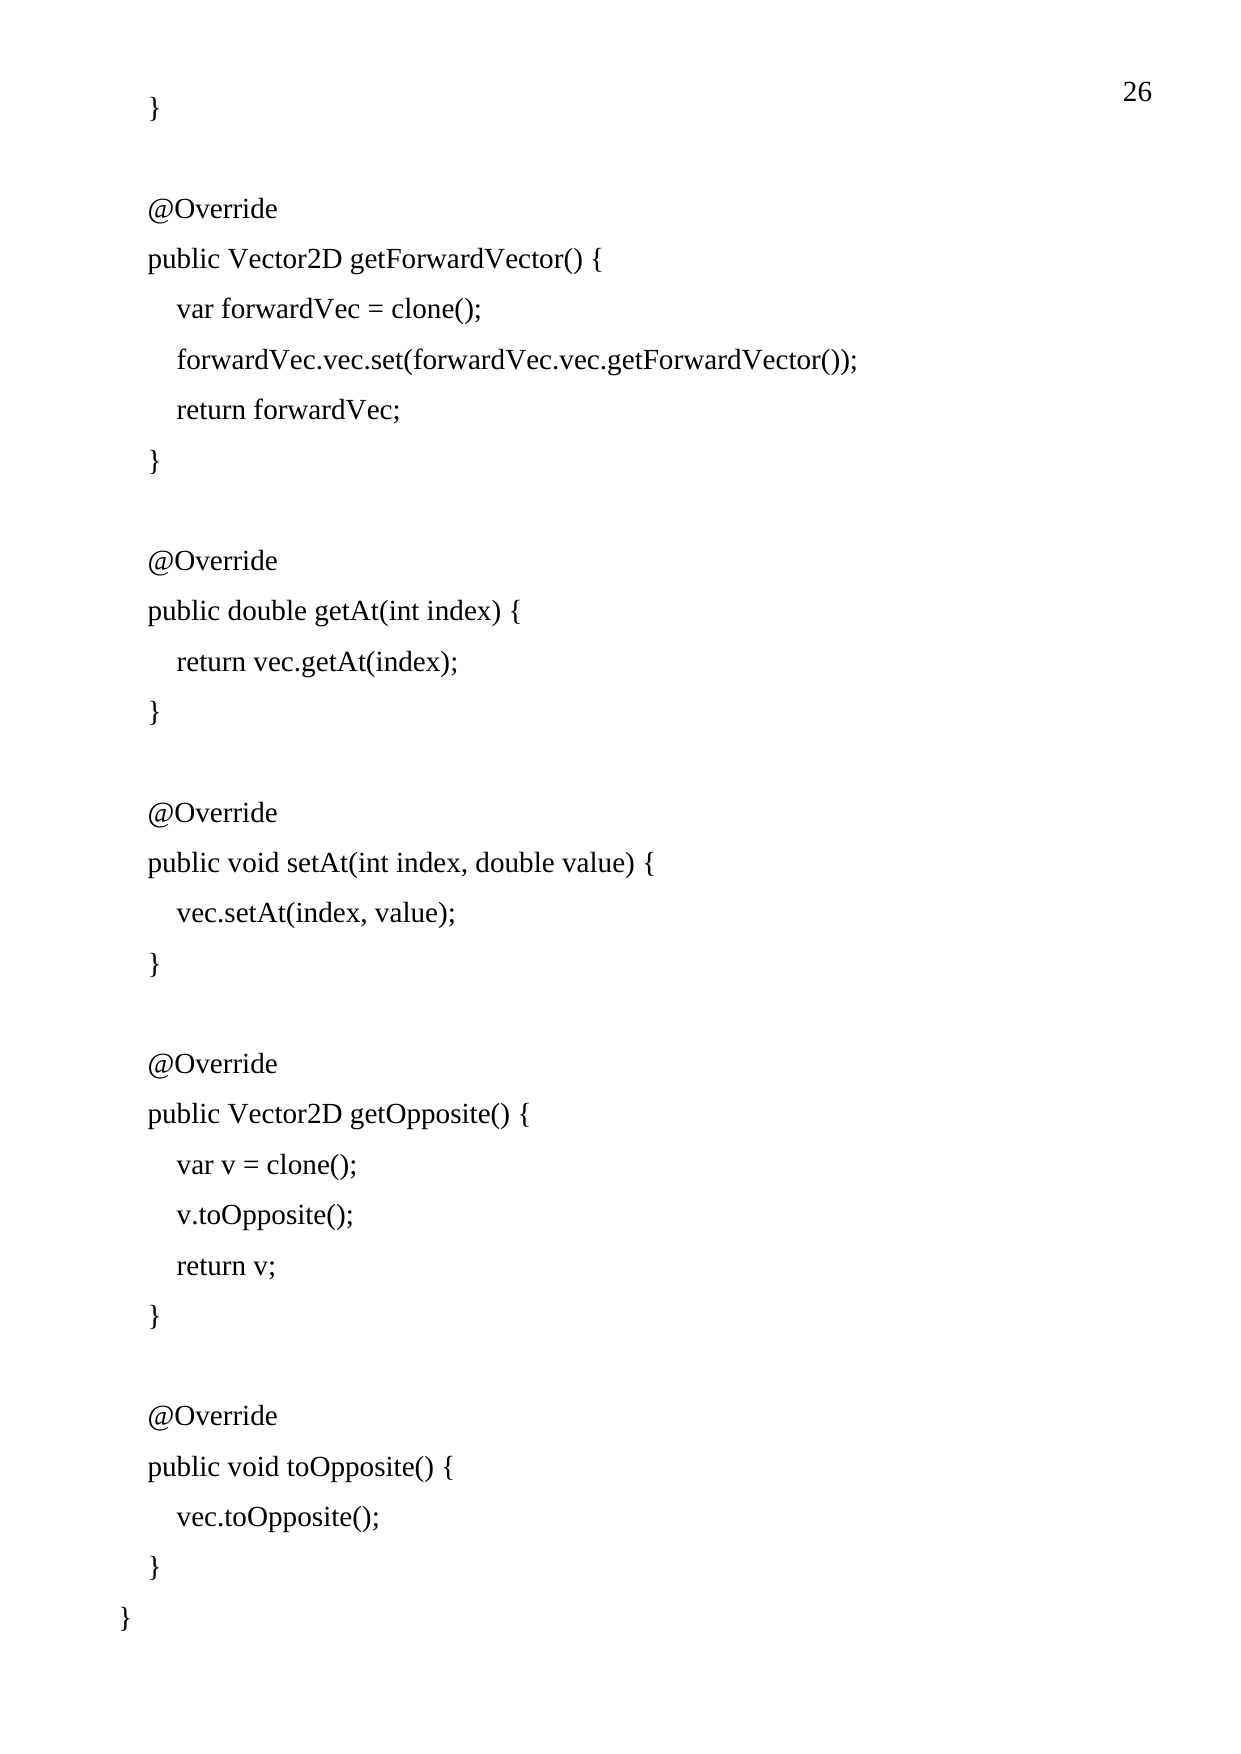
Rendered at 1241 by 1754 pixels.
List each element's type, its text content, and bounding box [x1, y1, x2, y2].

text public void setAt(int index, double value) { [118, 845, 1122, 879]
text vec.toOpposite(); [118, 1499, 1122, 1533]
text public Vector2D getForwardVector() { [118, 241, 1122, 275]
text return v; [118, 1248, 1122, 1281]
text } [118, 946, 1122, 979]
text var forwardVec = clone(); [118, 292, 1122, 325]
text } [118, 90, 1122, 124]
text @Override [118, 1046, 1122, 1080]
text var v = clone(); [118, 1147, 1122, 1181]
text return vec.getAt(index); [118, 644, 1122, 677]
text forwardVec.vec.set(forwardVec.vec.getForwardVector()); [118, 342, 1122, 376]
text public Vector2D getOpposite() { [118, 1097, 1122, 1130]
text public double getAt(int index) { [118, 593, 1122, 627]
text } [118, 1298, 1122, 1331]
text } [118, 1549, 1122, 1583]
text @Override [118, 1398, 1122, 1432]
text } [118, 694, 1122, 728]
text @Override [118, 795, 1122, 828]
text } [118, 1600, 1122, 1633]
text return forwardVec; [118, 392, 1122, 426]
text } [118, 443, 1122, 476]
text vec.setAt(index, value); [118, 895, 1122, 929]
text @Override [118, 191, 1122, 224]
text public void toOpposite() { [118, 1449, 1122, 1482]
text v.toOpposite(); [118, 1197, 1122, 1231]
text @Override [118, 543, 1122, 577]
